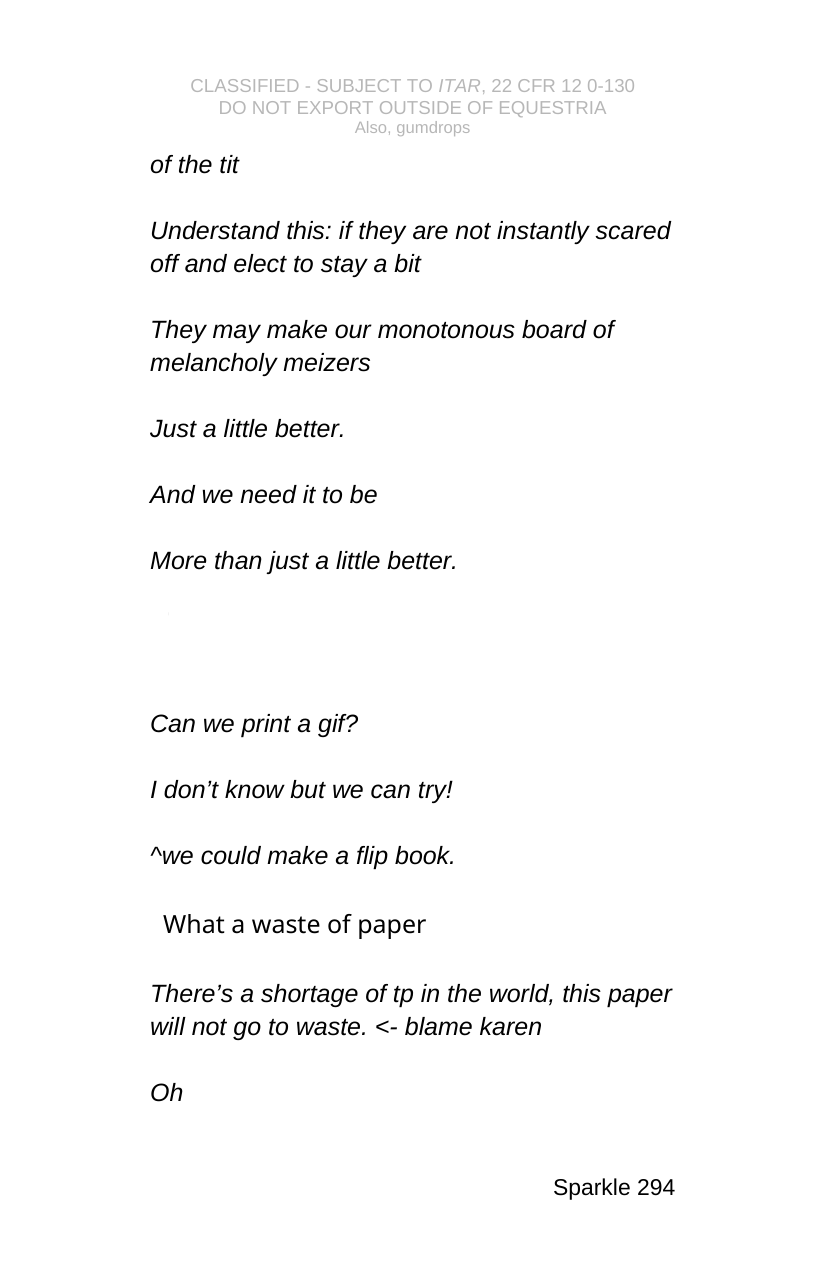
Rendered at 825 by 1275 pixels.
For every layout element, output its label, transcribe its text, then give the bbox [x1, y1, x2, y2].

text Can we print a gif? [150, 708, 675, 737]
text More than just a little better. [150, 546, 675, 575]
text Oh [150, 1078, 675, 1107]
text I don’t know but we can try! [150, 774, 675, 803]
text Just a little better. [150, 414, 675, 443]
text of the tit [150, 150, 675, 179]
text What a waste of paper [150, 907, 675, 941]
text ^we could make a flip book. [150, 841, 675, 869]
text They may make our monotonous board of melancholy meizers [150, 315, 675, 377]
text Understand this: if they are not instantly scared off and elect to stay a bit [150, 216, 675, 278]
text And we need it to be [150, 480, 675, 509]
text There’s a shortage of tp in the world, this paper will not go to waste. <- blame karen [150, 979, 675, 1041]
